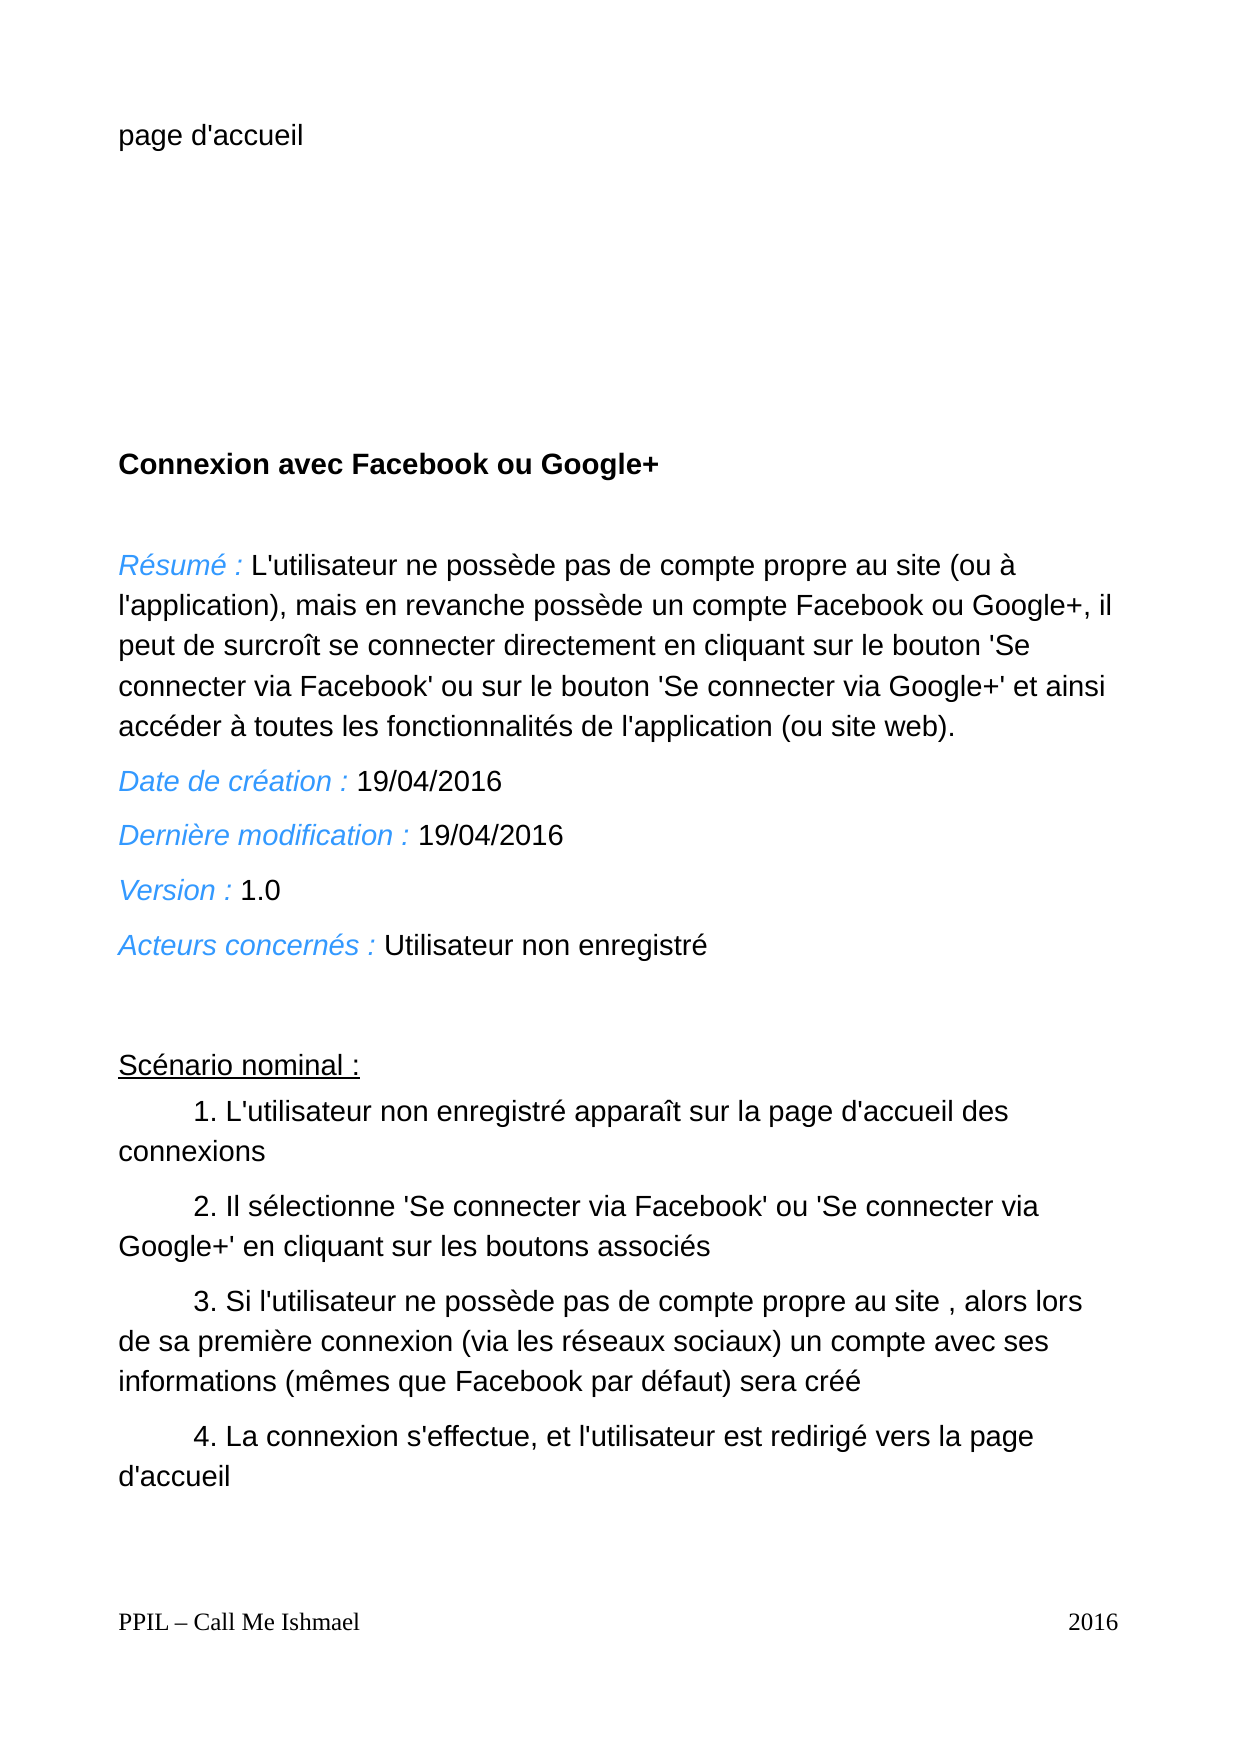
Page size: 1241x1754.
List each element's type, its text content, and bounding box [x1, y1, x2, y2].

text 1. L'utilisateur non enregistré apparaît sur la page d'accueil des connexions [118, 1094, 1122, 1168]
text 4. La connexion s'effectue, et l'utilisateur est redirigé vers la page d'accueil [118, 1419, 1122, 1493]
text Date de création : 19/04/2016 [118, 763, 1122, 797]
subtitle Connexion avec Facebook ou Google+ [118, 447, 1122, 481]
text Dernière modification : 19/04/2016 [118, 818, 1122, 852]
text 3. Si l'utilisateur ne possède pas de compte propre au site , alors lors de sa première connexion (via les réseaux sociaux) un compte avec ses informations (mêmes que Facebook par défaut) sera créé [118, 1284, 1122, 1398]
text 2. Il sélectionne 'Se connecter via Facebook' ou 'Se connecter via Google+' en cliquant sur les boutons associés [118, 1189, 1122, 1263]
text page d'accueil [118, 118, 1122, 152]
text Version : 1.0 [118, 873, 1122, 907]
text Acteurs concernés : Utilisateur non enregistré [118, 928, 1122, 961]
text Résumé : L'utilisateur ne possède pas de compte propre au site (ou à l'application), mais en revanche possède un compte Facebook ou Google+, il peut de surcroît se connecter directement en cliquant sur le bouton 'Se connecter via Facebook' ou sur le bouton 'Se connecter via Google+' et ainsi accéder à toutes les fonctionnalités de l'application (ou site web). [118, 548, 1122, 742]
subtitle Scénario nominal : [118, 1048, 1122, 1081]
